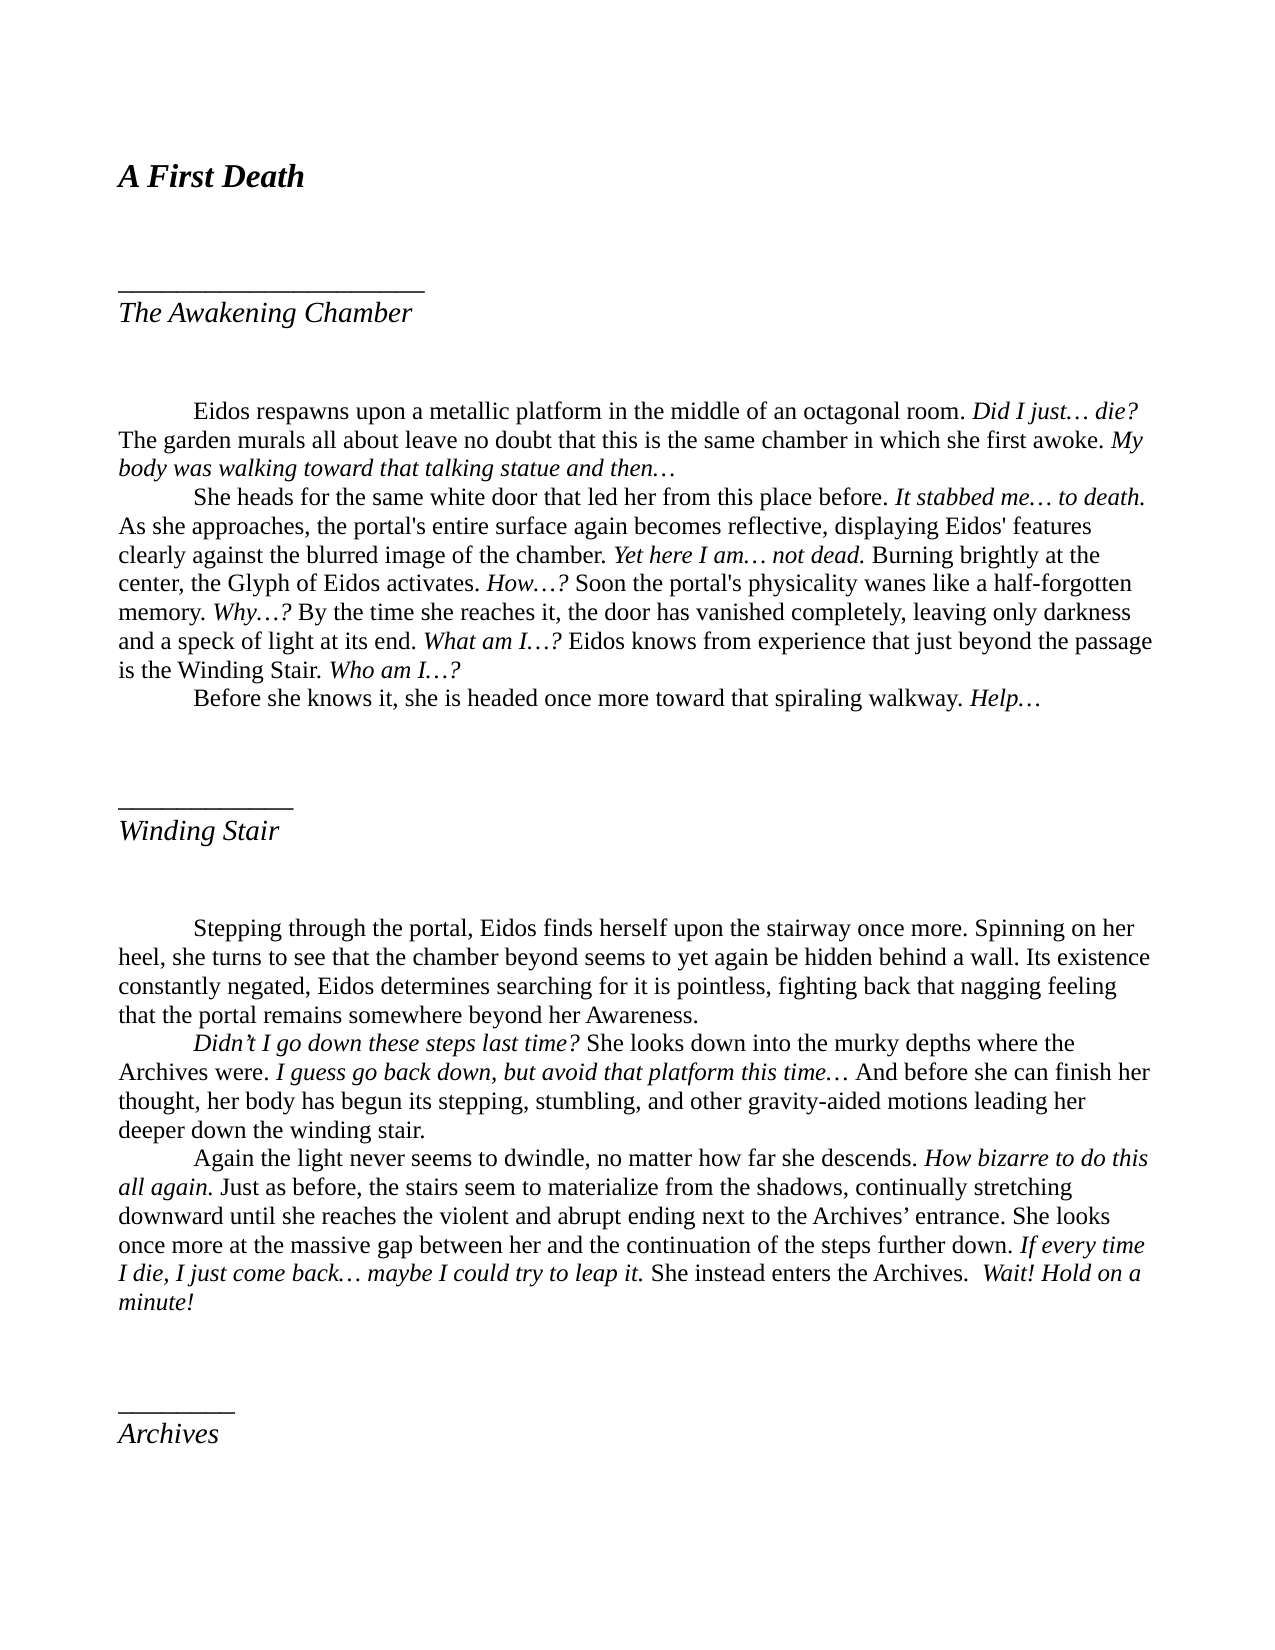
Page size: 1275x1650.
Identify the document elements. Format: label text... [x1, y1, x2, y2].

text Didn’t I go down these steps last time? She looks down into the murky depths where the Archives were. I guess go back down, but avoid that platform this time… And before she can finish her thought, her body has begun its stepping, stumbling, and other gravity-aided motions leading her deeper down the winding stair. [118, 1028, 1157, 1143]
text Again the light never seems to dwindle, no matter how far she descends. How bizarre to do this all again. Just as before, the stairs seem to materialize from the shadows, continually stretching downward until she reaches the violent and abrupt ending next to the Archives’ entrance. She looks once more at the massive gap between her and the continuation of the steps further down. If every time I die, I just come back… maybe I could try to leap it. She instead enters the Archives. Wait! Hold on a minute! [118, 1143, 1157, 1316]
text Before she knows it, she is headed once more toward that spiraling walkway. Help… [118, 683, 1157, 712]
text Archives [118, 1417, 1157, 1450]
text She heads for the same white door that led her from this place before. It stabbed me… to death. As she approaches, the portal's entire surface again becomes reflective, displaying Eidos' features clearly against the blurred image of the chamber. Yet here I am… not dead. Burning brightly at the center, the Glyph of Eidos activates. How…? Soon the portal's physicality wanes like a half-forgotten memory. Why…? By the time she reaches it, the door has vanished completely, leaving only darkness and a speck of light at its end. What am I…? Eidos knows from experience that just beyond the passage is the Winding Stair. Who am I…? [118, 482, 1157, 683]
text _____________________ [118, 262, 1157, 295]
text ________ [118, 1383, 1157, 1417]
text ____________ [118, 779, 1157, 813]
text Stepping through the portal, Eidos finds herself upon the stairway once more. Spinning on her heel, she turns to see that the chamber beyond seems to yet again be hidden behind a wall. Its existence constantly negated, Eidos determines searching for it is pointless, fighting back that nagging feeling that the portal remains somewhere beyond her Awareness. [118, 913, 1157, 1028]
text A First Death [118, 156, 1157, 195]
text The Awakening Chamber [118, 295, 1157, 329]
text Eidos respawns upon a metallic platform in the middle of an octagonal room. Did I just… die? The garden murals all about leave no doubt that this is the same chamber in which she first awoke. My body was walking toward that talking statue and then… [118, 396, 1157, 482]
text Winding Stair [118, 813, 1157, 846]
